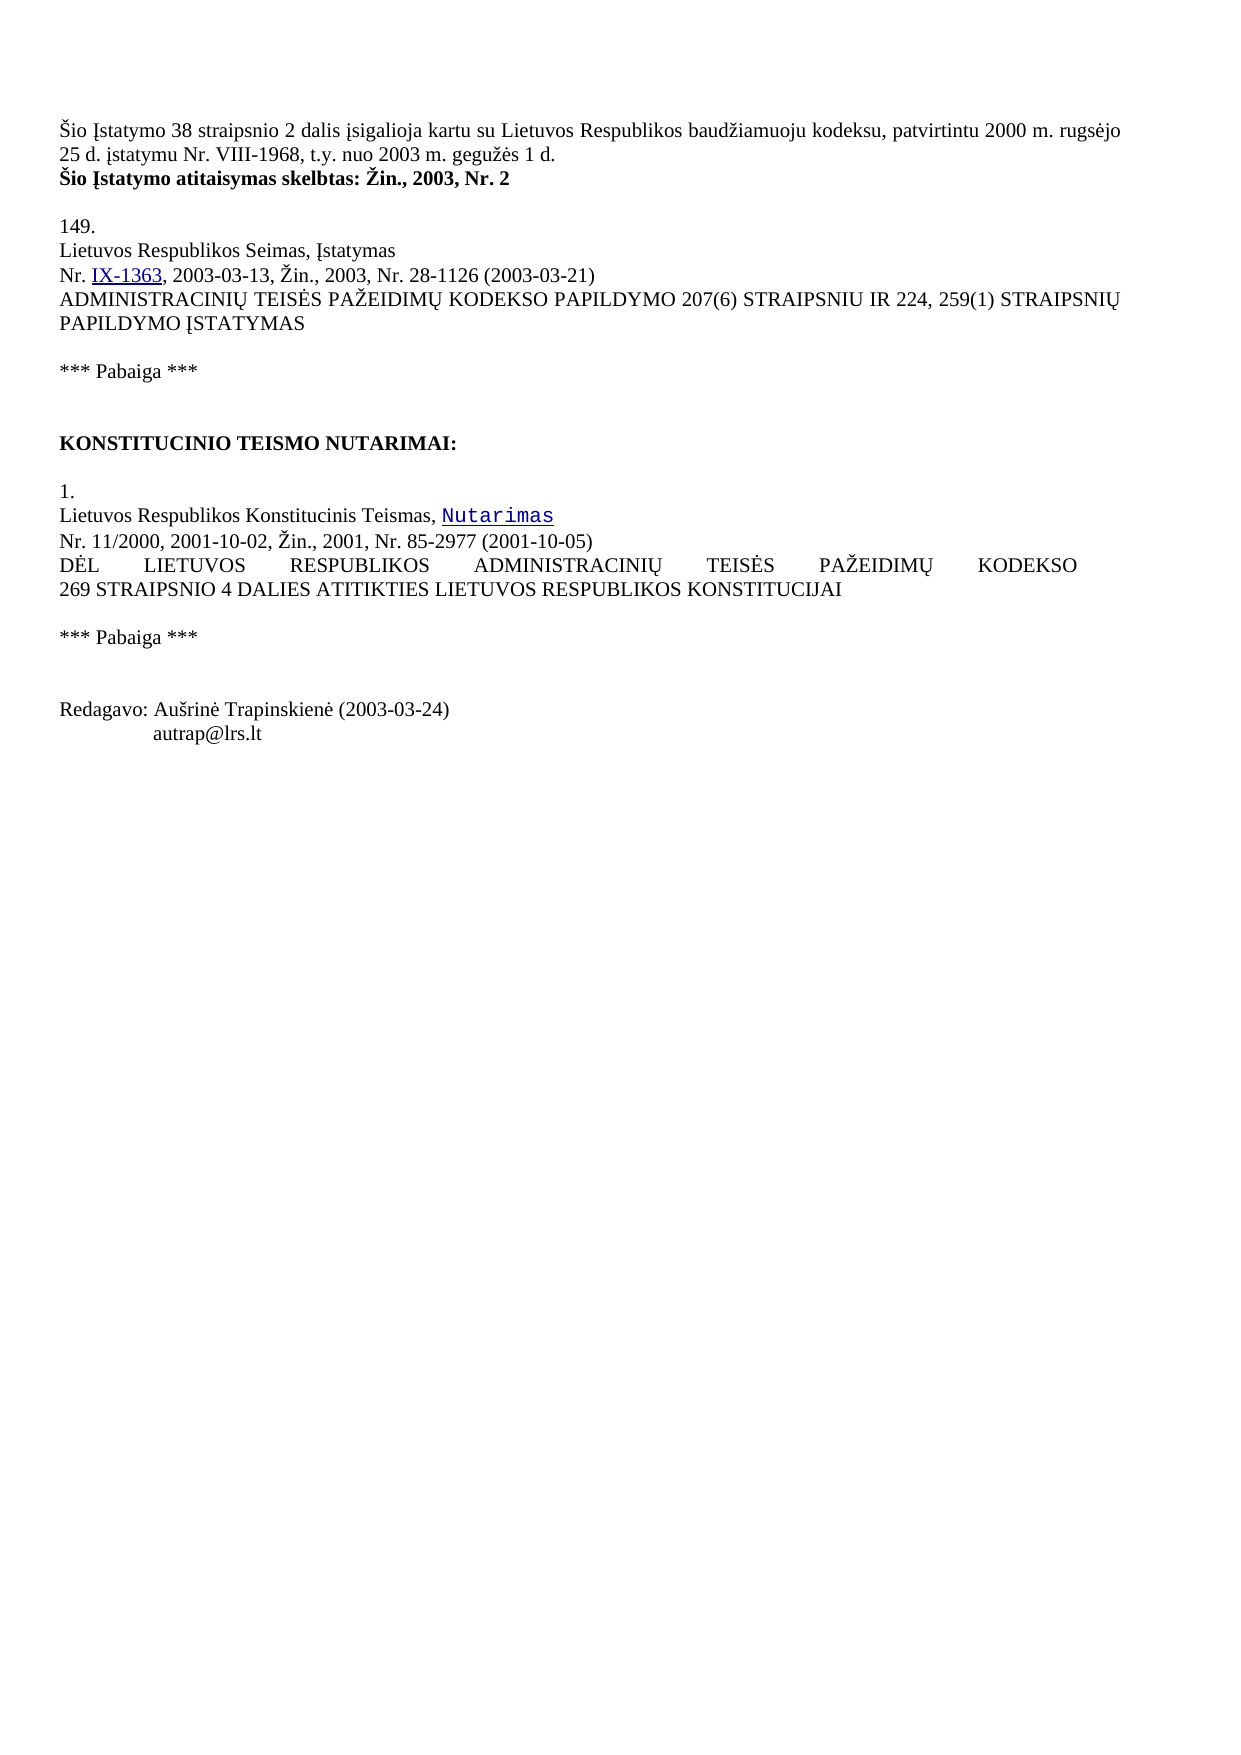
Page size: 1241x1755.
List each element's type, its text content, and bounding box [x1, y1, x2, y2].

text Lietuvos Respublikos Seimas, Įstatymas [59, 238, 1122, 262]
text DĖL LIETUVOS RESPUBLIKOS ADMINISTRACINIŲ TEISĖS PAŽEIDIMŲ KODEKSO 269 STRAIPSNIO 4 DALIES ATITIKTIES LIETUVOS RESPUBLIKOS KONSTITUCIJAI [59, 553, 1122, 601]
text Šio Įstatymo atitaisymas skelbtas: Žin., 2003, Nr. 2 [59, 166, 1122, 190]
text *** Pabaiga *** [59, 625, 1122, 649]
text KONSTITUCINIO TEISMO NUTARIMAI: [59, 431, 1122, 455]
text Redagavo: Aušrinė Trapinskienė (2003-03-24) [59, 697, 1122, 721]
text Šio Įstatymo 38 straipsnio 2 dalis įsigalioja kartu su Lietuvos Respublikos baudžiamuoju kodeksu, patvirtintu 2000 m. rugsėjo 25 d. įstatymu Nr. VIII-1968, t.y. nuo 2003 m. gegužės 1 d. [59, 118, 1122, 166]
text Nr. IX-1363, 2003-03-13, Žin., 2003, Nr. 28-1126 (2003-03-21) [59, 262, 1122, 287]
text 149. [59, 214, 1122, 238]
text Lietuvos Respublikos Konstitucinis Teismas, Nutarimas [59, 503, 1122, 529]
text *** Pabaiga *** [59, 359, 1122, 383]
text Nr. 11/2000, 2001-10-02, Žin., 2001, Nr. 85-2977 (2001-10-05) [59, 529, 1122, 553]
text 1. [59, 479, 1122, 503]
text ADMINISTRACINIŲ TEISĖS PAŽEIDIMŲ KODEKSO PAPILDYMO 207(6) STRAIPSNIU IR 224, 259(1) STRAIPSNIŲ PAPILDYMO ĮSTATYMAS [59, 287, 1122, 335]
text autrap@lrs.lt [59, 721, 1122, 745]
